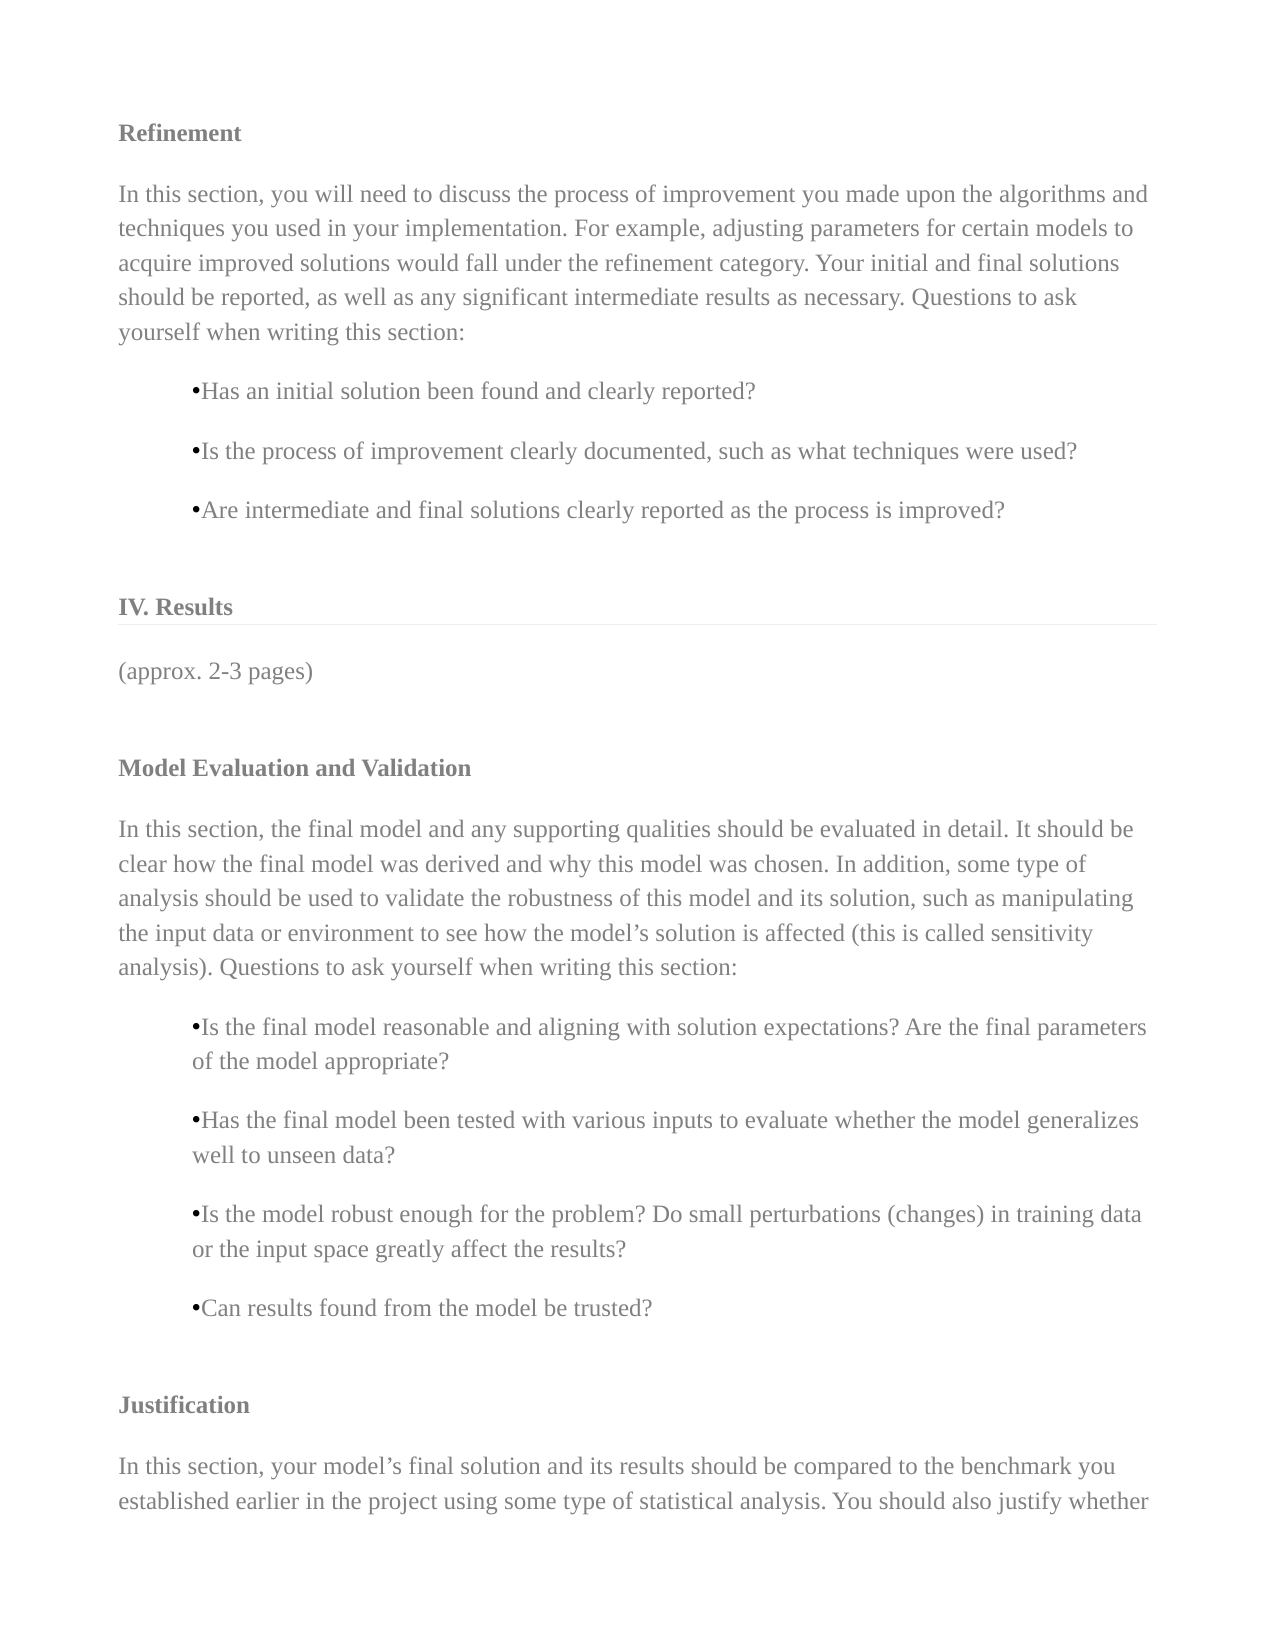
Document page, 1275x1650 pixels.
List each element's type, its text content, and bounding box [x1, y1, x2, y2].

text In this section, the final model and any supporting qualities should be evaluated in detail. It should be clear how the final model was derived and why this model was chosen. In addition, some type of analysis should be used to validate the robustness of this model and its solution, such as manipulating the input data or environment to see how the model’s solution is affected (this is called sensitivity analysis). Questions to ask yourself when writing this section: [118, 814, 1157, 981]
list Is the process of improvement clearly documented, such as what techniques were used? [118, 436, 1157, 465]
list Has an initial solution been found and clearly reported? [118, 376, 1157, 405]
list Is the model robust enough for the problem? Do small perturbations (changes) in training data or the input space greatly affect the results? [118, 1199, 1157, 1263]
list Can results found from the model be trusted? [118, 1293, 1157, 1322]
text (approx. 2-3 pages) [118, 656, 1157, 685]
list Is the final model reasonable and aligning with solution expectations? Are the final parameters of the model appropriate? [118, 1012, 1157, 1075]
list Has the final model been tested with various inputs to evaluate whether the model generalizes well to unseen data? [118, 1106, 1157, 1169]
subtitle Justification [118, 1391, 1157, 1419]
subtitle Refinement [118, 118, 1157, 147]
text In this section, your model’s final solution and its results should be compared to the benchmark you established earlier in the project using some type of statistical analysis. You should also justify whether [118, 1451, 1157, 1515]
text In this section, you will need to discuss the process of improvement you made upon the algorithms and techniques you used in your implementation. For example, adjusting parameters for certain models to acquire improved solutions would fall under the refinement category. Your initial and final solutions should be reported, as well as any significant intermediate results as necessary. Questions to ask yourself when writing this section: [118, 179, 1157, 346]
subtitle IV. Results [118, 592, 1157, 624]
list Are intermediate and final solutions clearly reported as the process is improved? [118, 495, 1157, 524]
subtitle Model Evaluation and Validation [118, 753, 1157, 782]
